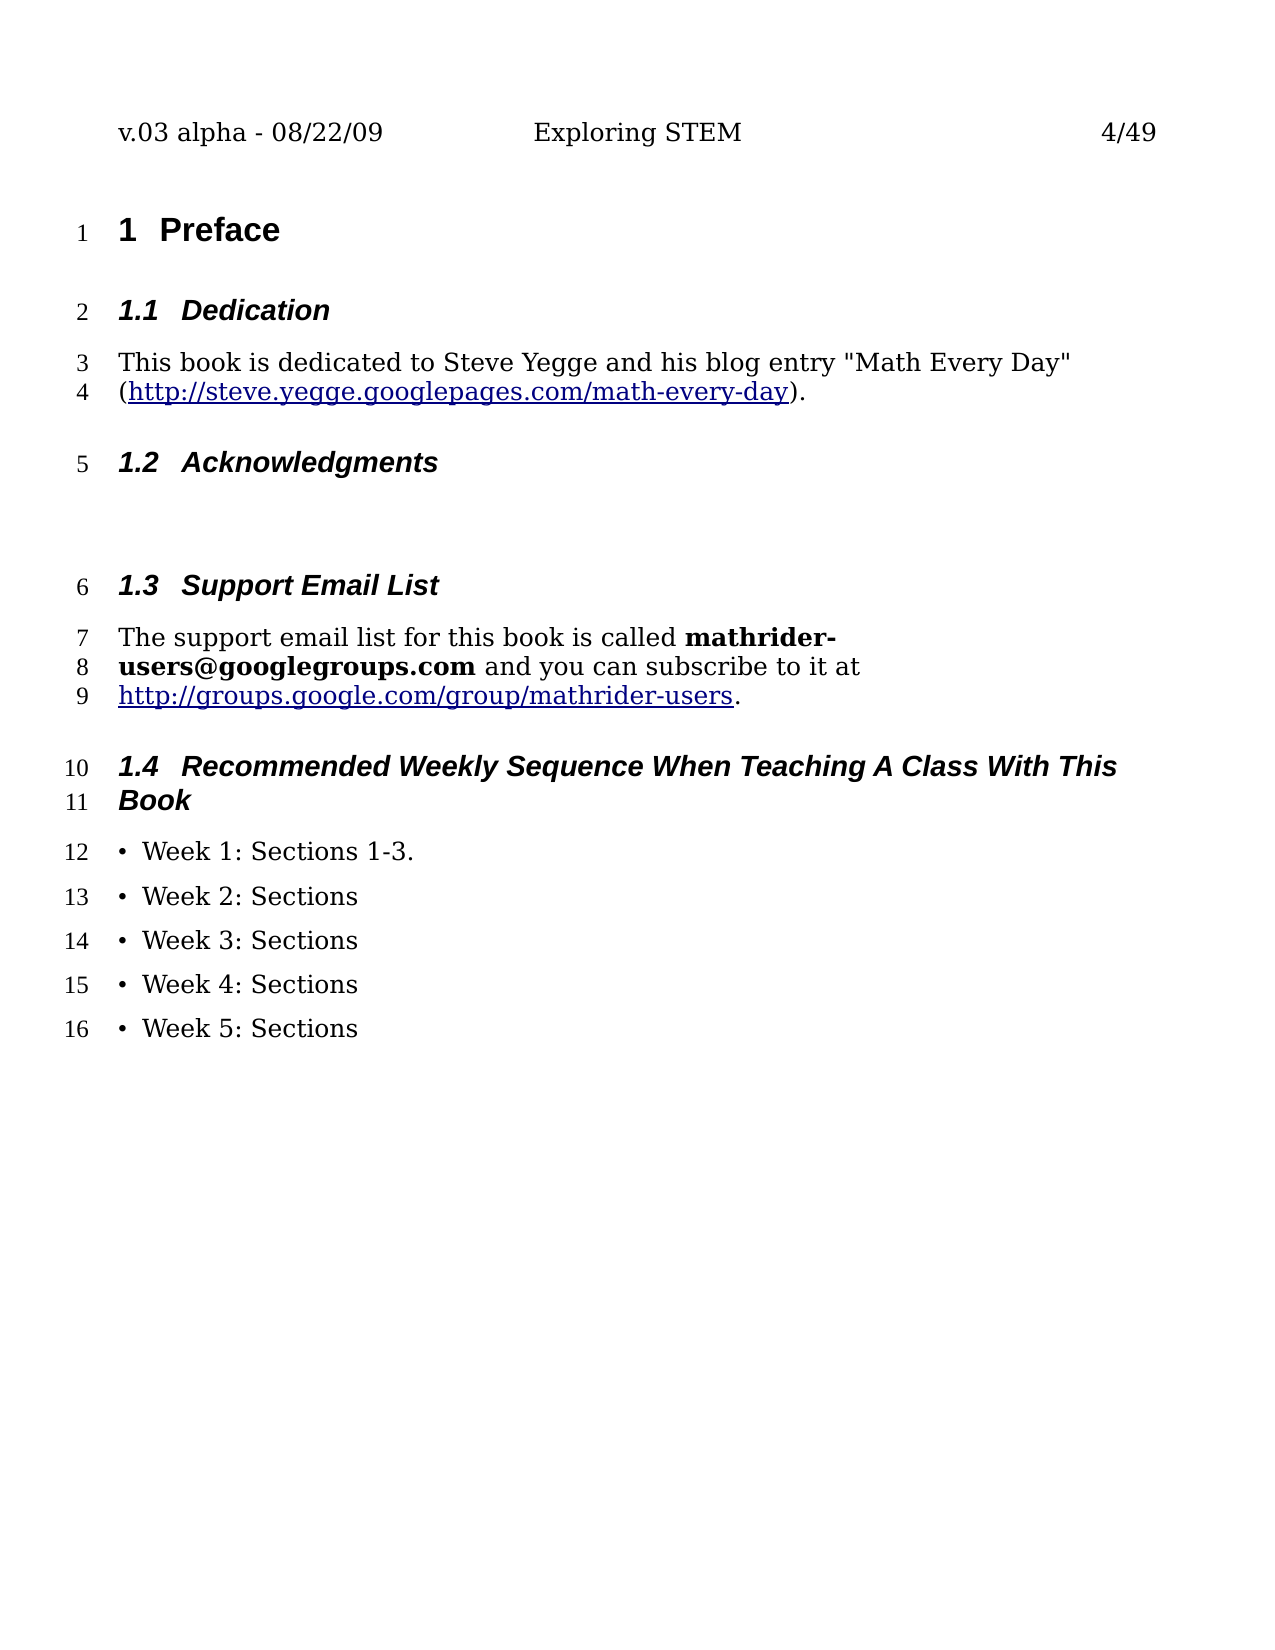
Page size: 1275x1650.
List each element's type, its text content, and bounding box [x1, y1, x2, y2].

list Week 1: Sections 1-3. [118, 837, 1157, 867]
subtitle Dedication [118, 293, 1157, 327]
text This book is dedicated to Steve Yegge and his blog entry "Math Every Day" (http://steve.yegge.googlepages.com/math-every-day). [118, 348, 1157, 406]
list Week 2: Sections [118, 882, 1157, 911]
list Week 5: Sections [118, 1014, 1157, 1043]
subtitle Support Email List [118, 568, 1157, 602]
list Week 4: Sections [118, 970, 1157, 999]
text The support email list for this book is called mathrider-users@googlegroups.com and you can subscribe to it at http://groups.google.com/group/mathrider-users. [118, 622, 1157, 710]
subtitle Recommended Weekly Sequence When Teaching A Class With This Book [118, 749, 1157, 817]
subtitle Preface [118, 210, 1157, 248]
list Week 3: Sections [118, 926, 1157, 955]
subtitle Acknowledgments [118, 445, 1157, 479]
